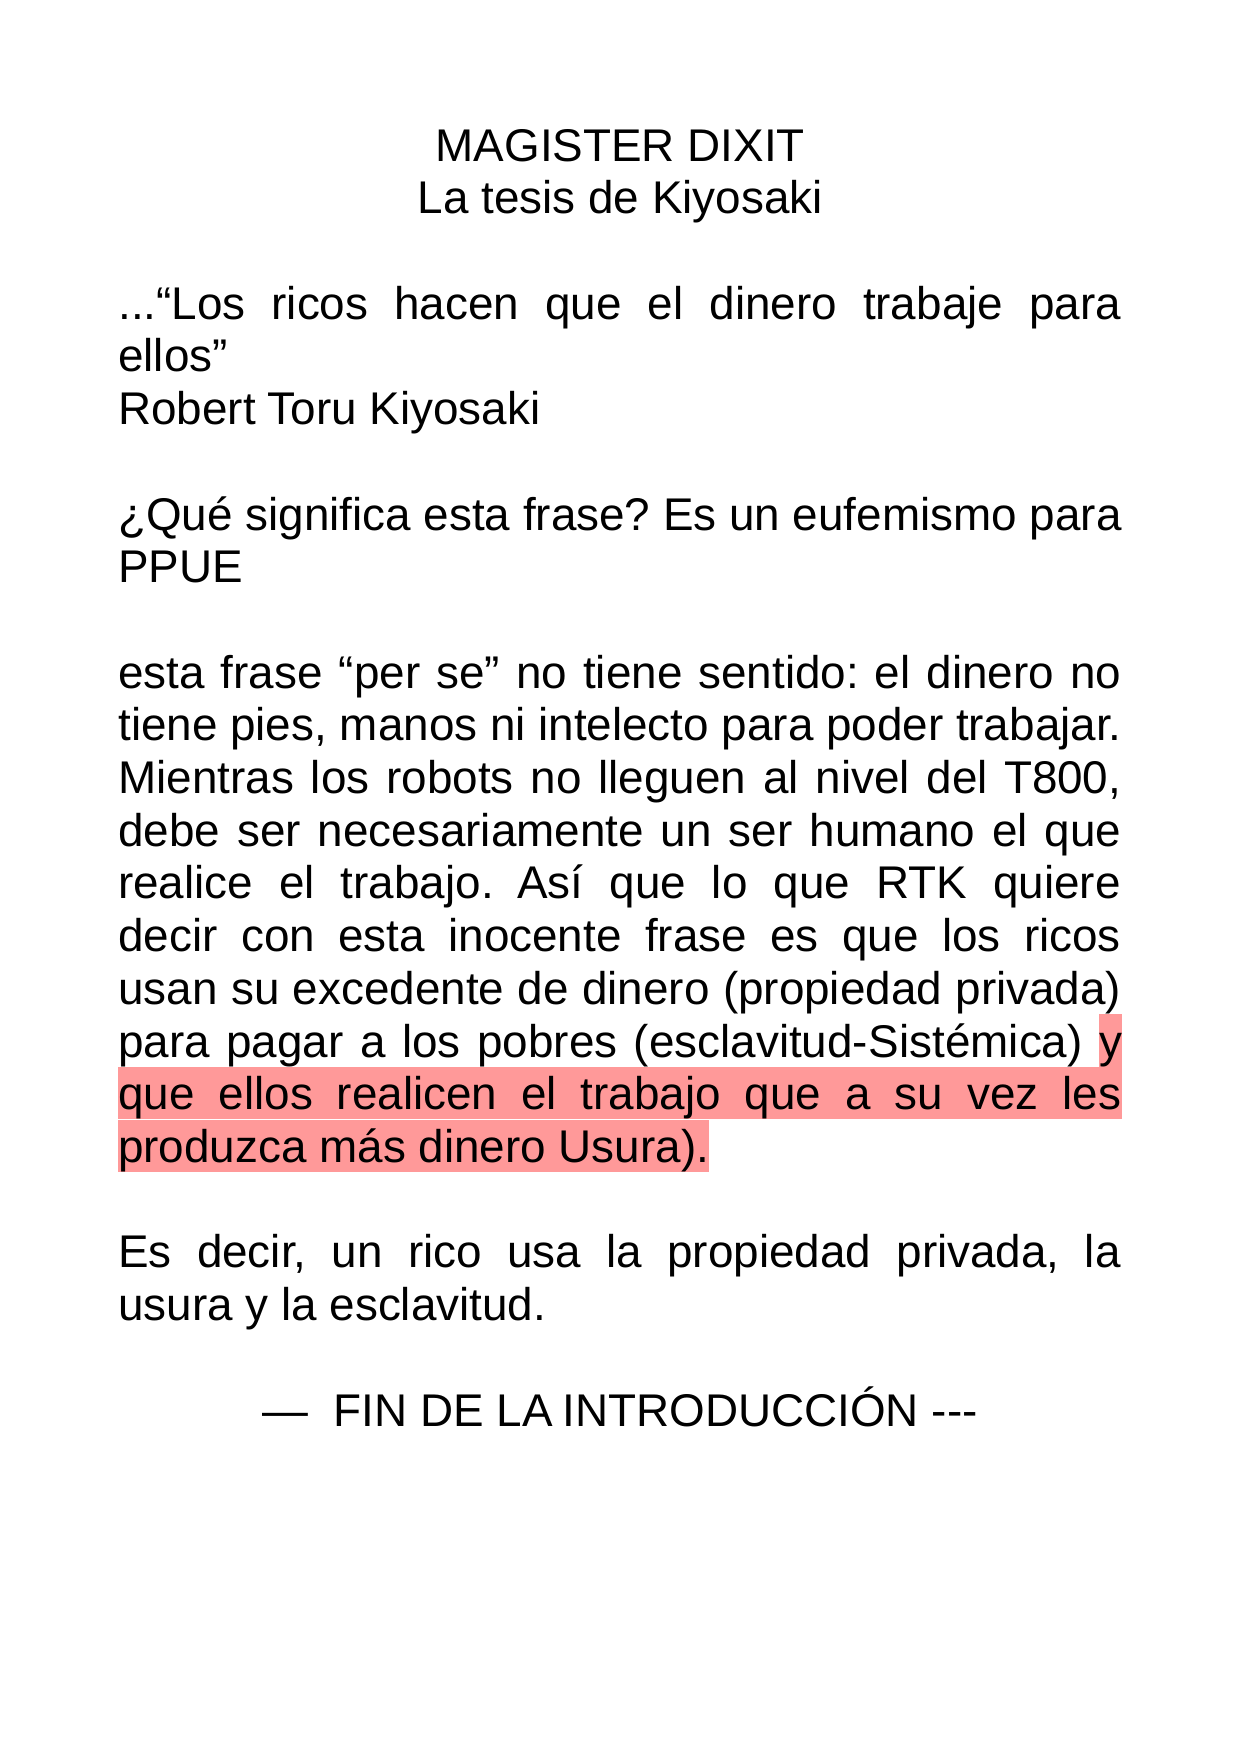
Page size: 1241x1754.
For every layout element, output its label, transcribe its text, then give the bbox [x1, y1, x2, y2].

text Es decir, un rico usa la propiedad privada, la usura y la esclavitud. [118, 1225, 1122, 1330]
text MAGISTER DIXIT [118, 118, 1122, 171]
text Robert Toru Kiyosaki [118, 382, 1122, 434]
text ¿Qué significa esta frase? Es un eufemismo para PPUE [118, 487, 1122, 592]
text — FIN DE LA INTRODUCCIÓN --- [118, 1383, 1122, 1436]
text ...“Los ricos hacen que el dinero trabaje para ellos” [118, 276, 1122, 382]
text esta frase “per se” no tiene sentido: el dinero no tiene pies, manos ni intelecto para poder trabajar. Mientras los robots no lleguen al nivel del T800, debe ser necesariamente un ser humano el que realice el trabajo. Así que lo que RTK quiere decir con esta inocente frase es que los ricos usan su excedente de dinero (propiedad privada) para pagar a los pobres (esclavitud-Sistémica) y que ellos realicen el trabajo que a su vez les produzca más dinero Usura). [118, 645, 1122, 1172]
text La tesis de Kiyosaki [118, 171, 1122, 223]
